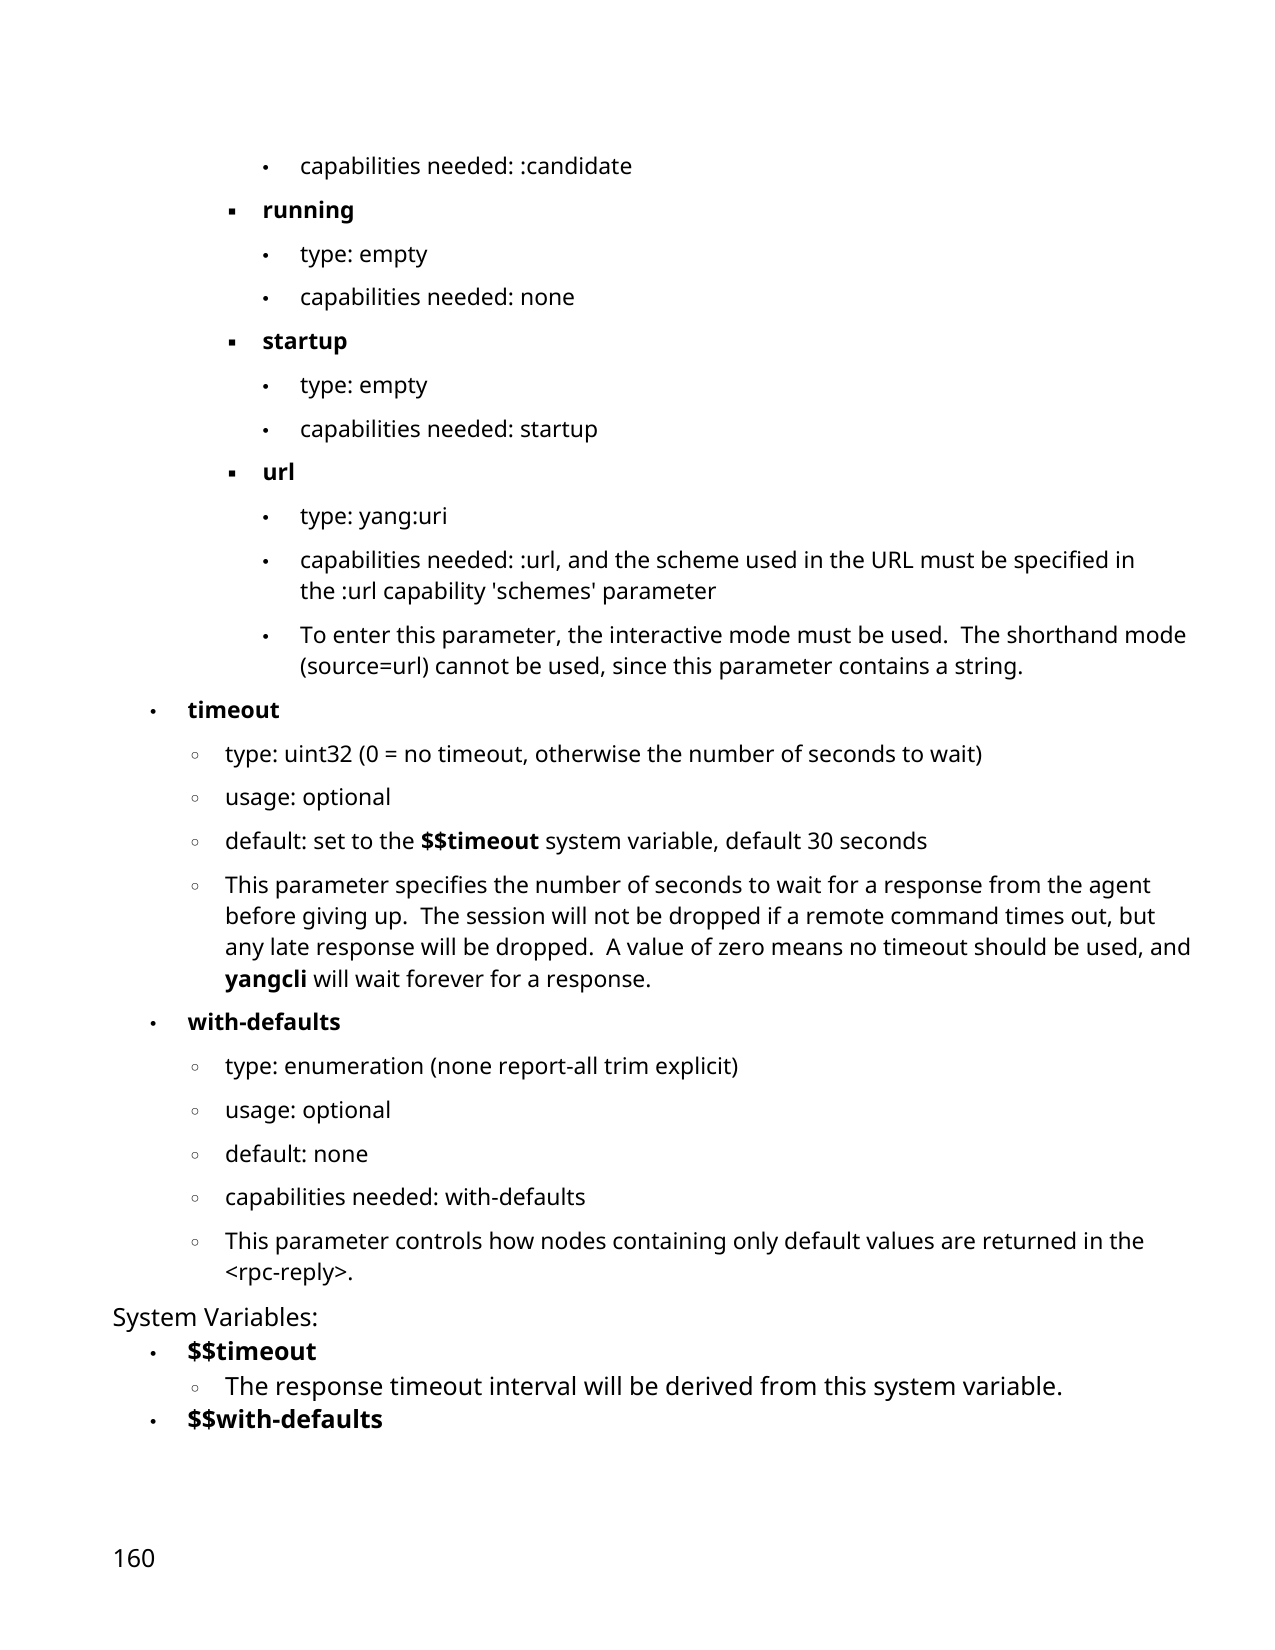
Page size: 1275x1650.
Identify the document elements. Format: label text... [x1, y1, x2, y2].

list $$timeout [150, 1334, 1200, 1368]
list capabilities needed: :url, and the scheme used in the URL must be specified in the :url capability 'schemes' parameter [262, 544, 1200, 606]
list usage: optional [187, 781, 1200, 812]
list type: empty [262, 237, 1200, 269]
list timeout [150, 694, 1200, 725]
list capabilities needed: none [262, 281, 1200, 312]
list This parameter controls how nodes containing only default values are returned in the <rpc-reply>. [187, 1225, 1200, 1287]
list usage: optional [187, 1094, 1200, 1125]
text System Variables: [112, 1300, 1200, 1334]
list type: empty [262, 369, 1200, 400]
list type: uint32 (0 = no timeout, otherwise the number of seconds to wait) [187, 737, 1200, 769]
list $$with-defaults [150, 1402, 1200, 1436]
list The response timeout interval will be derived from this system variable. [187, 1368, 1200, 1402]
list url [225, 456, 1200, 487]
list default: none [187, 1137, 1200, 1169]
list capabilities needed: :candidate [262, 150, 1200, 181]
list type: yang:uri [262, 500, 1200, 531]
list default: set to the $$timeout system variable, default 30 seconds [187, 825, 1200, 856]
list startup [225, 325, 1200, 356]
list type: enumeration (none report-all trim explicit) [187, 1050, 1200, 1081]
list with-defaults [150, 1006, 1200, 1037]
list capabilities needed: startup [262, 412, 1200, 444]
list This parameter specifies the number of seconds to wait for a response from the agent before giving up. The session will not be dropped if a remote command times out, but any late response will be dropped. A value of zero means no timeout should be used, and yangcli will wait forever for a response. [187, 869, 1200, 994]
list capabilities needed: with-defaults [187, 1181, 1200, 1212]
list running [225, 194, 1200, 225]
list To enter this parameter, the interactive mode must be used. The shorthand mode (source=url) cannot be used, since this parameter contains a string. [262, 619, 1200, 681]
